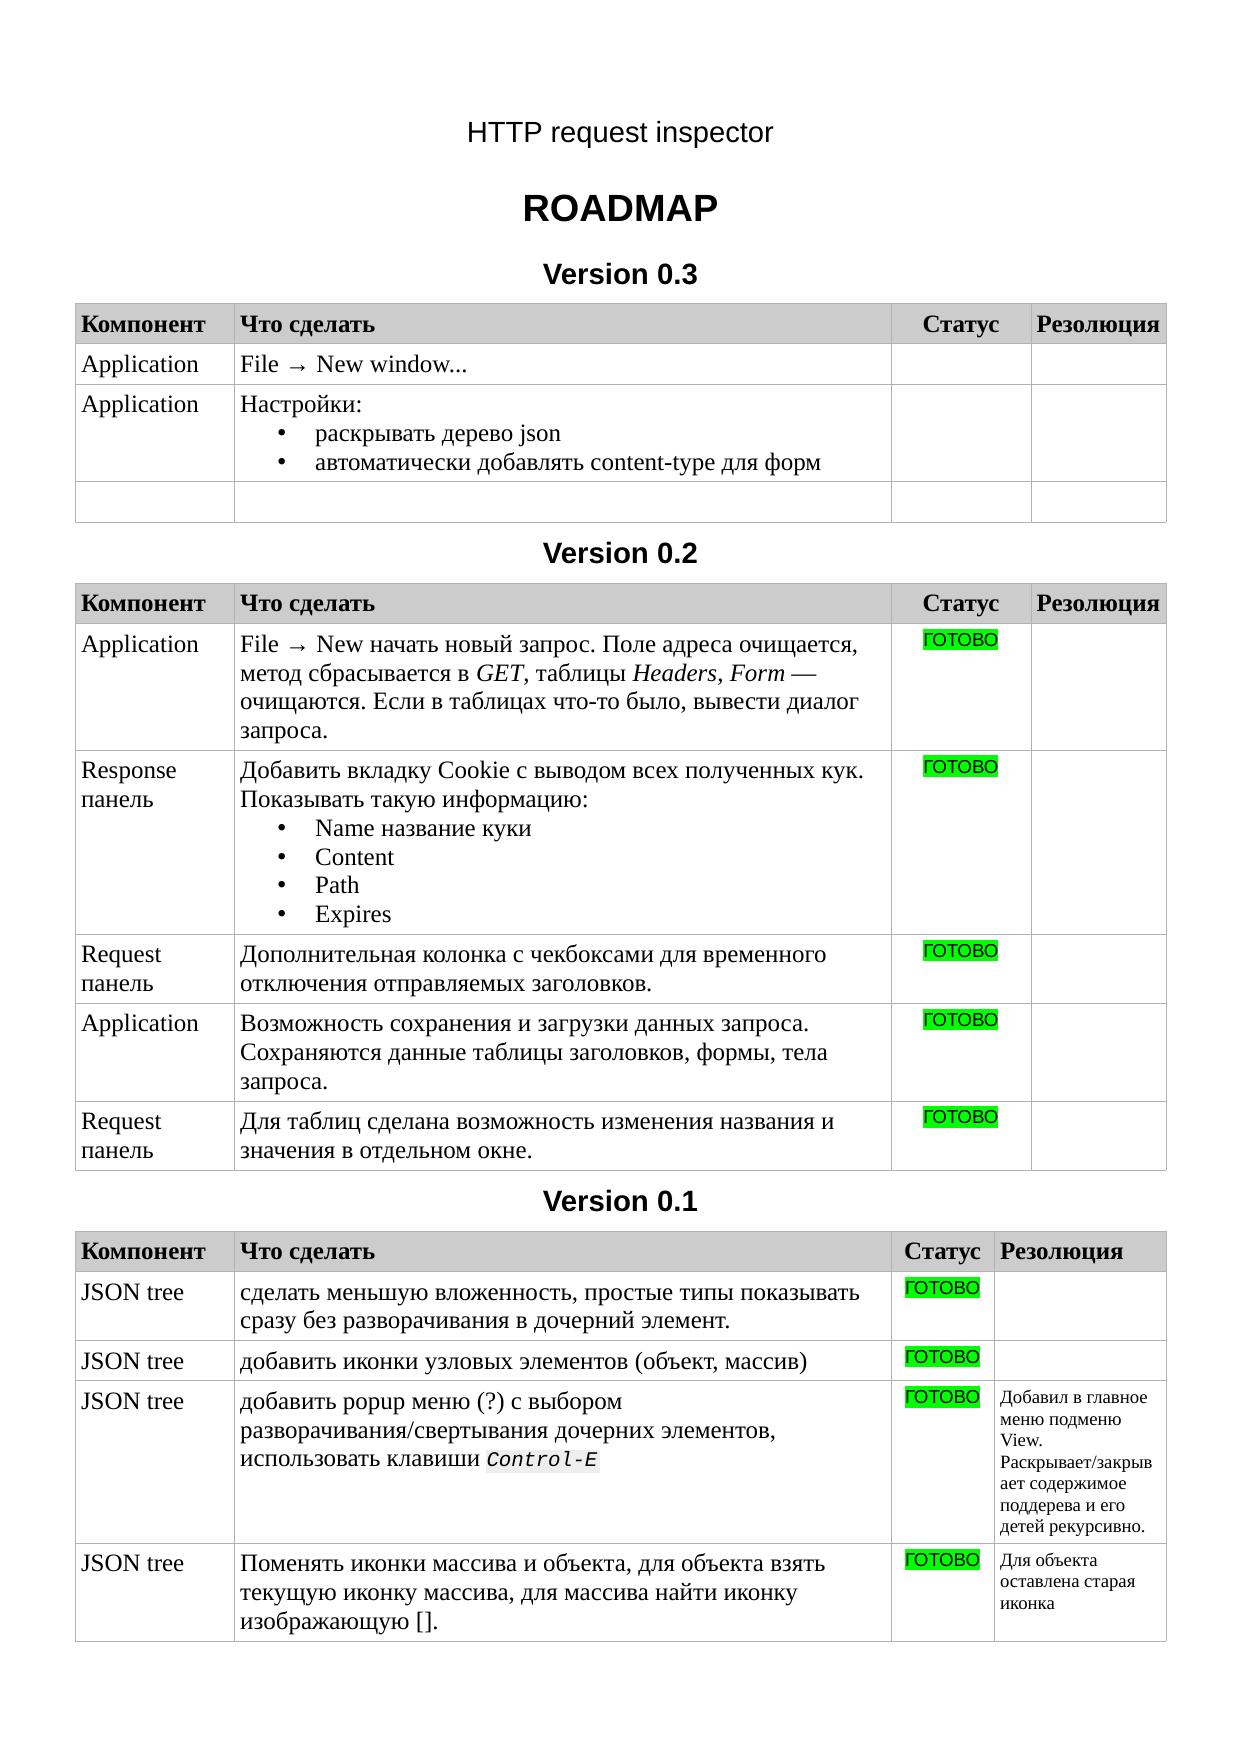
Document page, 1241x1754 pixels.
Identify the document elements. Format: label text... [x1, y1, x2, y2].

table_cell сделать меньшую вложенность, простые типы показывать сразу без разворачивания в дочерний элемент. [235, 1272, 891, 1340]
table_cell [1032, 385, 1166, 481]
table_cell [76, 482, 234, 522]
table_header Что сделать [235, 304, 891, 343]
table_cell Application [76, 385, 234, 481]
table_cell JSON tree [76, 1381, 234, 1543]
table_header Что сделать [235, 1232, 891, 1271]
table_cell добавить popup меню (?) с выбором разворачивания/свертывания дочерних элементов, использовать клавиши Control-E [235, 1381, 891, 1543]
table_cell готово [892, 1341, 994, 1380]
table_header Резолюция [995, 1232, 1166, 1271]
table_cell Application [76, 1004, 234, 1101]
subtitle Version 0.1 [75, 1184, 1166, 1218]
table_cell Добавить вкладку Cookie с выводом всех полученных кук. Показывать такую информацию: Name название куки Content Path Expires [235, 751, 891, 934]
table_header Компонент [76, 304, 234, 343]
table_cell готово [892, 1102, 1031, 1169]
table_cell Добавил в главное меню подменю View. Раскрывает/закрывает содержимое поддерева и его детей рекурсивно. [995, 1381, 1166, 1543]
table_cell Дополнительная колонка с чекбоксами для временного отключения отправляемых заголовков. [235, 935, 891, 1003]
table_cell Request панель [76, 1102, 234, 1169]
table_cell File → New начать новый запрос. Поле адреса очищается, метод сбрасывается в GET, таблицы Headers, Form — очищаются. Если в таблицах что-то было, вывести диалог запроса. [235, 624, 891, 749]
table_cell готово [892, 751, 1031, 934]
table_cell Возможность сохранения и загрузки данных запроса. Сохраняются данные таблицы заголовков, формы, тела запроса. [235, 1004, 891, 1101]
table_cell [1032, 751, 1166, 934]
subtitle Version 0.3 [75, 257, 1166, 291]
table_header Статус [892, 304, 1031, 343]
table_cell JSON tree [76, 1272, 234, 1340]
table_header Компонент [76, 1232, 234, 1271]
table_cell добавить иконки узловых элементов (объект, массив) [235, 1341, 891, 1380]
table_cell [1032, 1004, 1166, 1101]
table_cell Response панель [76, 751, 234, 934]
table_cell Request панель [76, 935, 234, 1003]
table_header Что сделать [235, 584, 891, 623]
subtitle Version 0.2 [75, 536, 1166, 570]
table_cell готово [892, 1381, 994, 1543]
table_cell [1032, 344, 1166, 384]
table_cell ГОТОВО [892, 935, 1031, 1003]
table_cell Application [76, 624, 234, 749]
table_cell готово [892, 624, 1031, 749]
table_cell Для объекта оставлена старая иконка [995, 1544, 1166, 1641]
table_header Резолюция [1032, 584, 1166, 623]
table_cell [995, 1341, 1166, 1380]
table_cell JSON tree [76, 1341, 234, 1380]
table_cell [1032, 935, 1166, 1003]
table_cell [995, 1272, 1166, 1340]
table_header Статус [892, 1232, 994, 1271]
table_cell Для таблиц сделана возможность изменения названия и значения в отдельном окне. [235, 1102, 891, 1169]
table_cell [1032, 1102, 1166, 1169]
subtitle HTTP request inspector [75, 115, 1166, 148]
table_cell [235, 482, 891, 522]
table_cell Настройки: раскрывать дерево json автоматически добавлять content-type для форм [235, 385, 891, 481]
table_cell готово [892, 1004, 1031, 1101]
table_cell готово [892, 1544, 994, 1641]
table_header Компонент [76, 584, 234, 623]
table_cell JSON tree [76, 1544, 234, 1641]
subtitle ROADMAP [75, 186, 1166, 230]
table_cell готово [892, 1272, 994, 1340]
table_cell File → New window... [235, 344, 891, 384]
table_header Статус [892, 584, 1031, 623]
table_cell [892, 385, 1031, 481]
table_cell [1032, 482, 1166, 522]
table_cell [1032, 624, 1166, 749]
table_cell [892, 344, 1031, 384]
table_cell [892, 482, 1031, 522]
table_cell Поменять иконки массива и объекта, для объекта взять текущую иконку массива, для массива найти иконку изображающую []. [235, 1544, 891, 1641]
table_cell Application [76, 344, 234, 384]
table_header Резолюция [1032, 304, 1166, 343]
